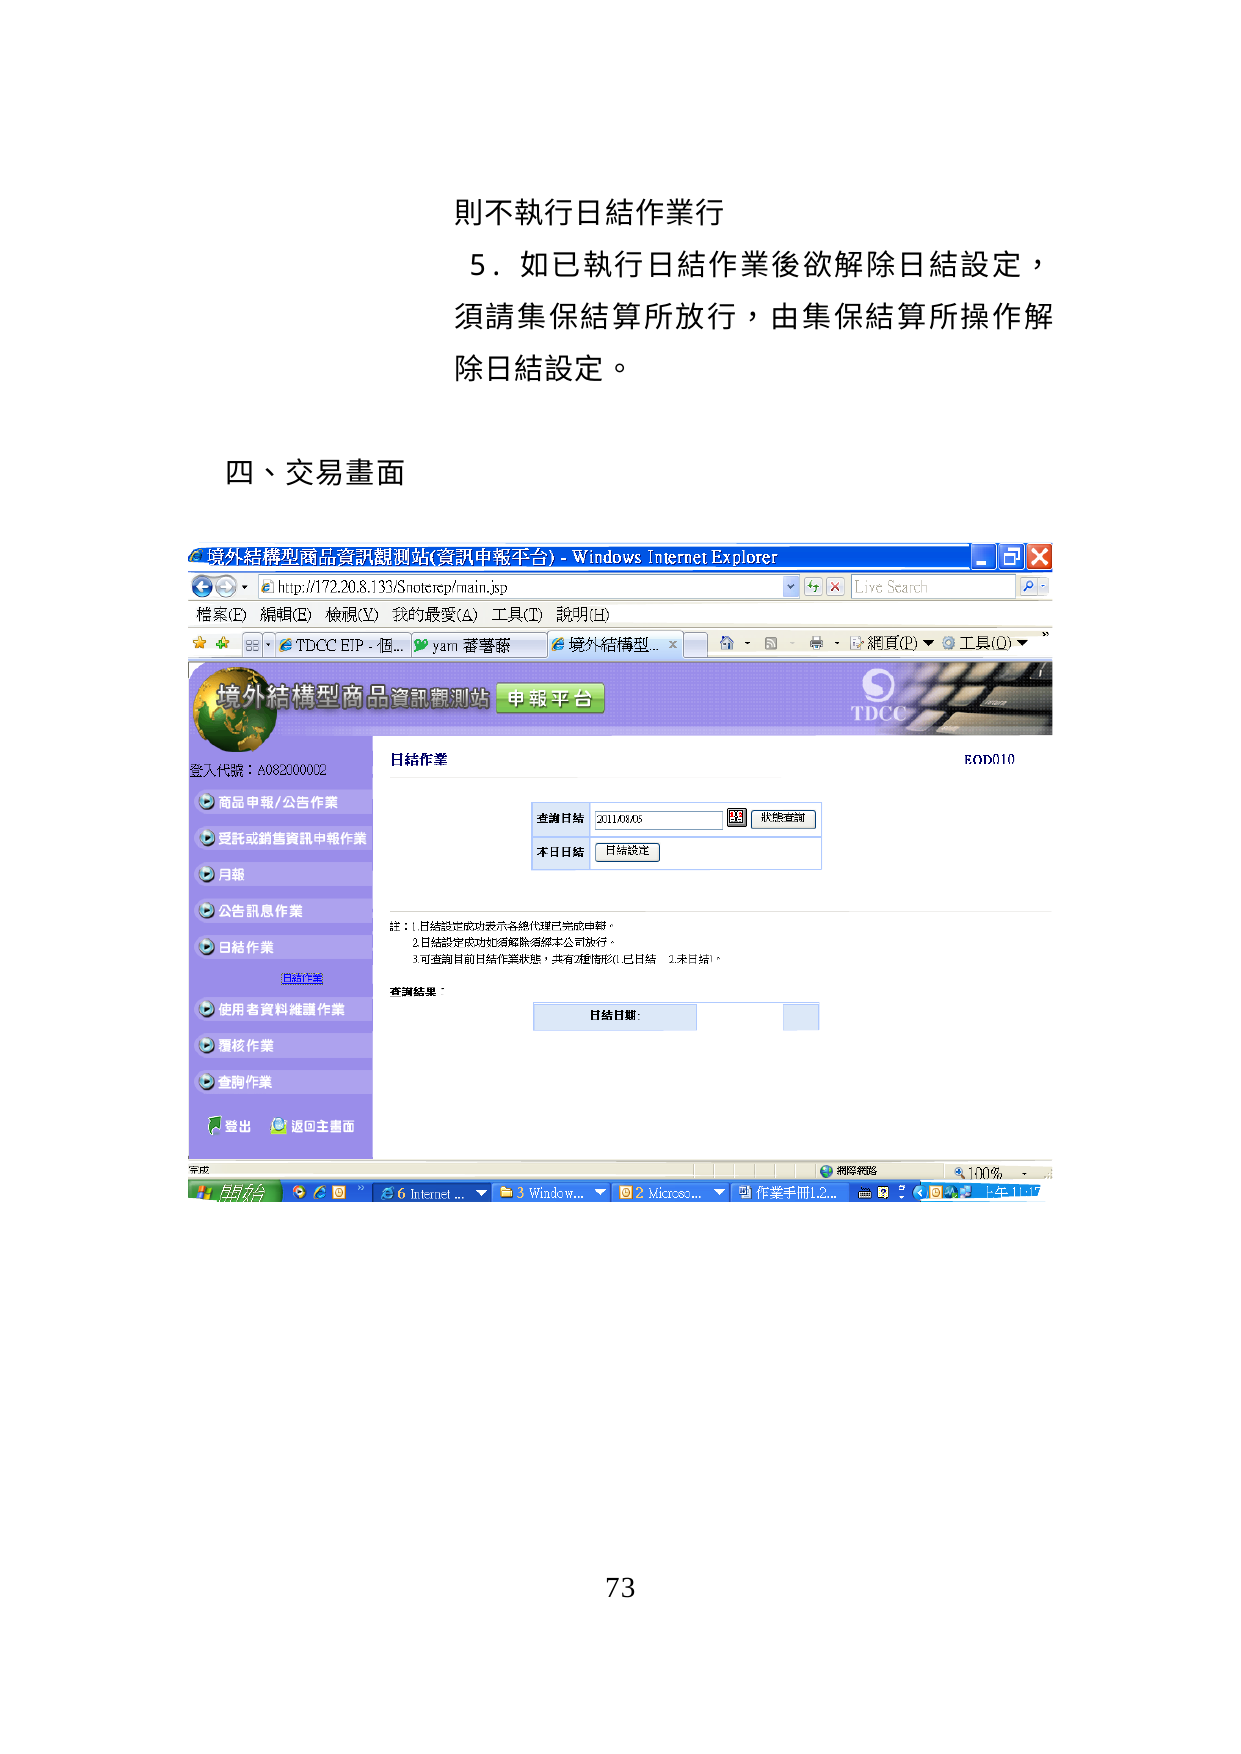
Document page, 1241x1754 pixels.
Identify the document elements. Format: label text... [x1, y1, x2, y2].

list 則不執行日結作業行 [404, 179, 1053, 232]
list 如已執行日結作業後欲解除日結設定，須請集保結算所放行，由集保結算所操作解除日結設定。 [404, 232, 1053, 388]
text 四、交易畫面 [187, 440, 1053, 492]
